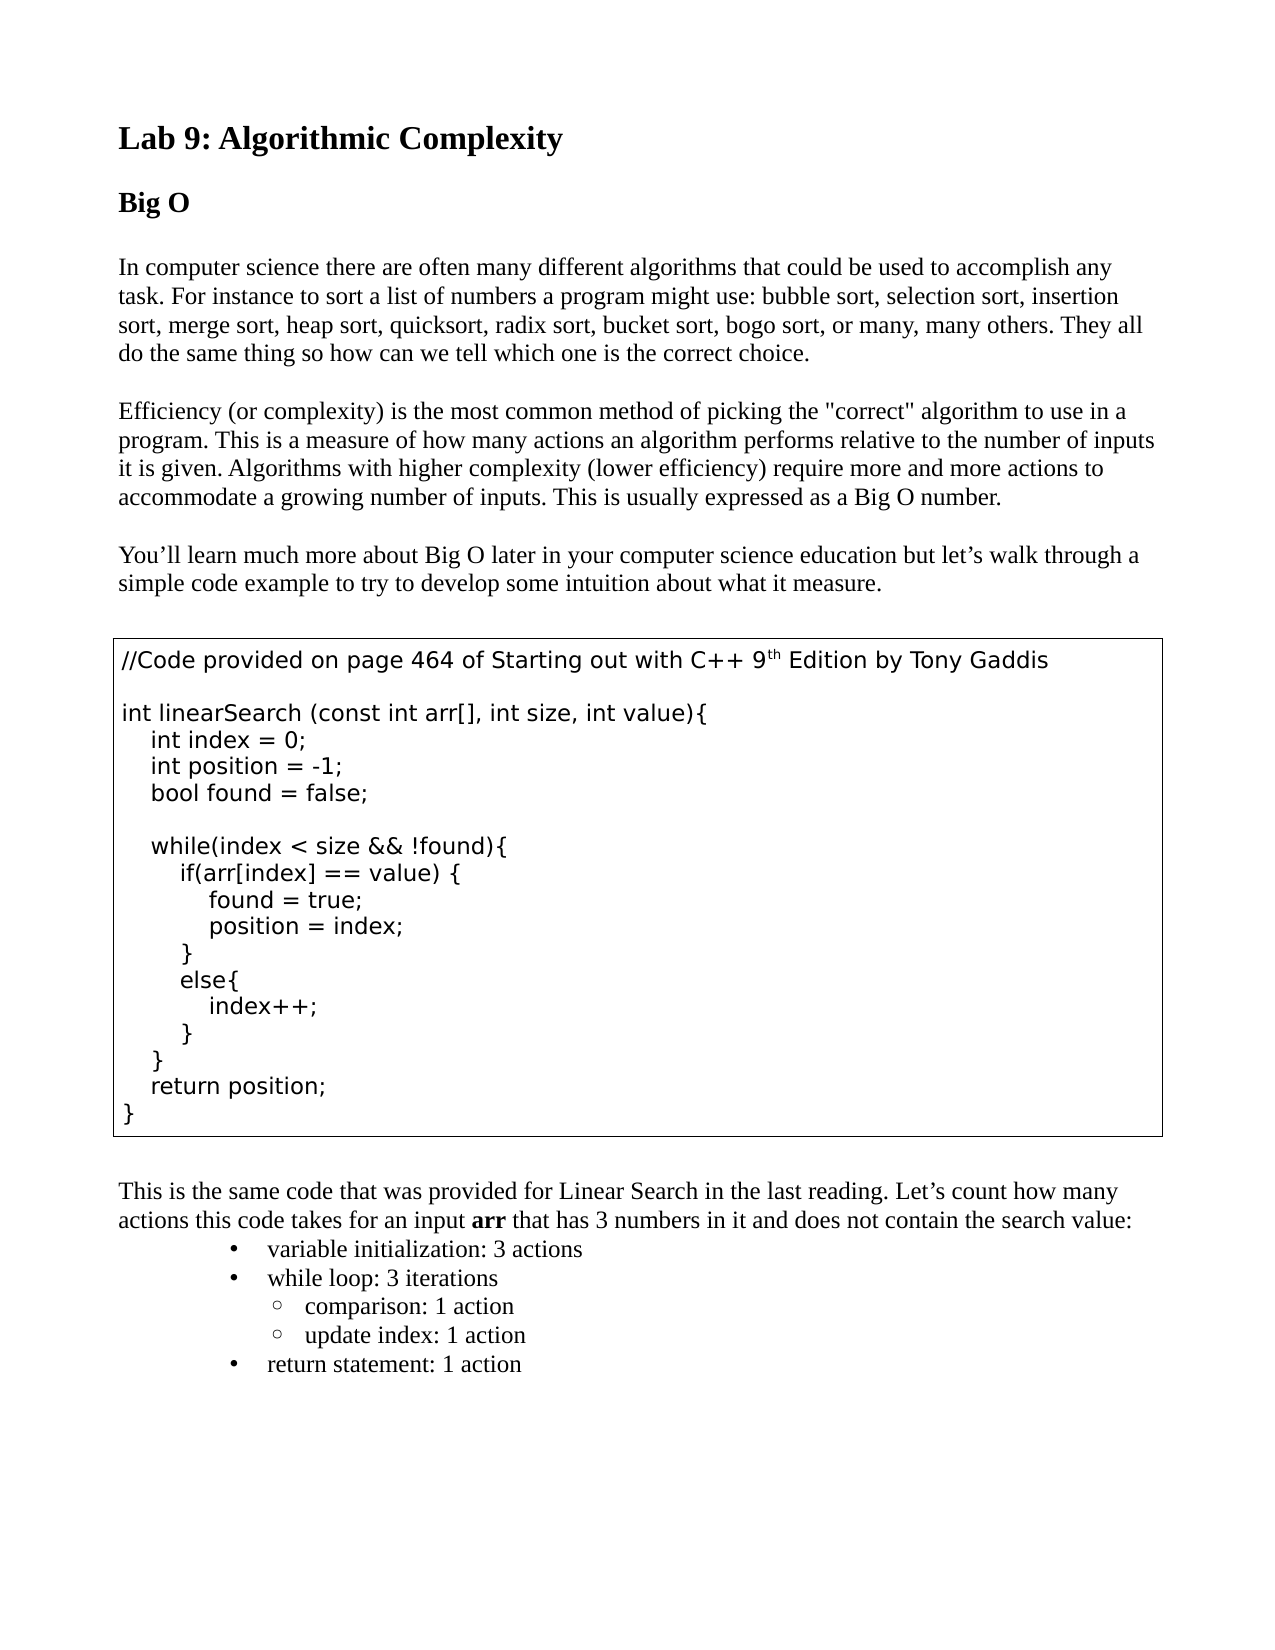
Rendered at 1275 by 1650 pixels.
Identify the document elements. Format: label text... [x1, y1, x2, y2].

text } [121, 940, 1153, 967]
text else{ [121, 967, 1153, 993]
text Big O [118, 185, 1157, 219]
text int position = -1; [121, 753, 1153, 780]
text found = true; [121, 887, 1153, 913]
text return position; [121, 1073, 1153, 1100]
list return statement: 1 action [229, 1349, 1157, 1378]
text } [121, 1100, 1153, 1127]
text } [121, 1020, 1153, 1047]
text bool found = false; [121, 780, 1153, 807]
text You’ll learn much more about Big O later in your computer science education but let’s walk through a simple code example to try to develop some intuition about what it measure. [118, 540, 1157, 597]
list while loop: 3 iterations [229, 1263, 1157, 1291]
text //Code provided on page 464 of Starting out with C++ 9th Edition by Tony Gaddis [121, 647, 1153, 673]
text int index = 0; [121, 727, 1153, 753]
text position = index; [121, 913, 1153, 940]
text Efficiency (or complexity) is the most common method of picking the "correct" algorithm to use in a program. This is a measure of how many actions an algorithm performs relative to the number of inputs it is given. Algorithms with higher complexity (lower efficiency) require more and more actions to accommodate a growing number of inputs. This is usually expressed as a Big O number. [118, 396, 1157, 511]
text Lab 9: Algorithmic Complexity [118, 118, 1157, 156]
text } [121, 1047, 1153, 1073]
text if(arr[index] == value) { [121, 860, 1153, 887]
list variable initialization: 3 actions [229, 1234, 1157, 1263]
text In computer science there are often many different algorithms that could be used to accomplish any task. For instance to sort a list of numbers a program might use: bubble sort, selection sort, insertion sort, merge sort, heap sort, quicksort, radix sort, bucket sort, bogo sort, or many, many others. They all do the same thing so how can we tell which one is the correct choice. [118, 252, 1157, 367]
text int linearSearch (const int arr[], int size, int value){ [121, 700, 1153, 727]
text This is the same code that was provided for Linear Search in the last reading. Let’s count how many actions this code takes for an input arr that has 3 numbers in it and does not contain the search value: [118, 1176, 1157, 1234]
list comparison: 1 action [267, 1291, 1157, 1320]
list update index: 1 action [267, 1320, 1157, 1349]
text while(index < size && !found){ [121, 833, 1153, 860]
text index++; [121, 993, 1153, 1020]
